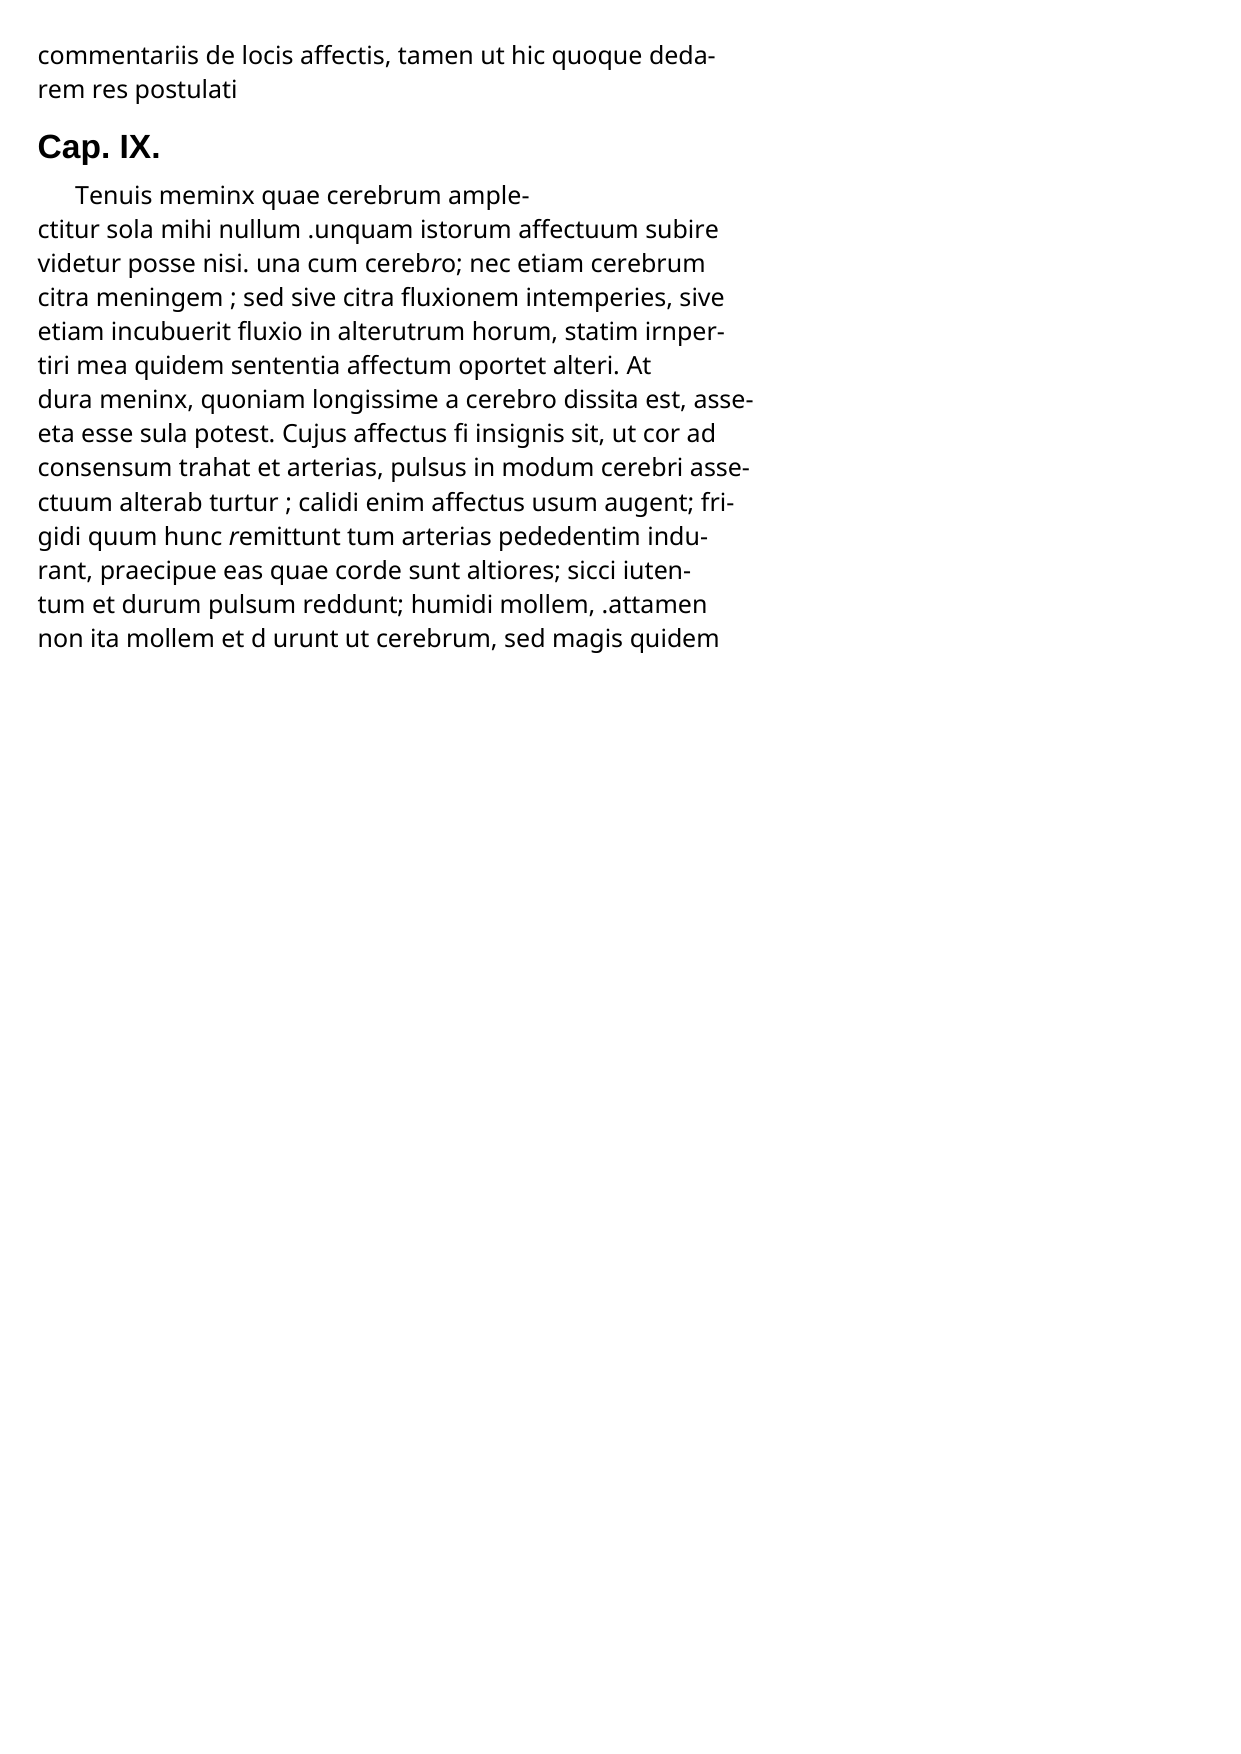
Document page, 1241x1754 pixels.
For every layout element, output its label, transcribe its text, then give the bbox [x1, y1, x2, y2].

text Tenuis meminx quae cerebrum ample- ctitur sola mihi nullum .unquam istorum affectuum subire videtur posse nisi. una cum cerebro; nec etiam cerebrum citra meningem ; sed sive citra fluxionem intemperies, sive etiam incubuerit fluxio in alterutrum horum, statim irnper- tiri mea quidem sententia affectum oportet alteri. At dura meninx, quoniam longissime a cerebro dissita est, asse- eta esse sula potest. Cujus affectus fi insignis sit, ut cor ad consensum trahat et arterias, pulsus in modum cerebri asse- ctuum alterab turtur ; calidi enim affectus usum augent; fri- gidi quum hunc remittunt tum arterias pededentim indu- rant, praecipue eas quae corde sunt altiores; sicci iuten- tum et durum pulsum reddunt; humidi mollem, .attamen non ita mollem et d urunt ut cerebrum, sed magis quidem [37, 178, 1203, 654]
text commentariis de locis affectis, tamen ut hic quoque deda- rem res postulati [37, 37, 1203, 106]
subtitle Cap. IX. [37, 126, 1203, 165]
